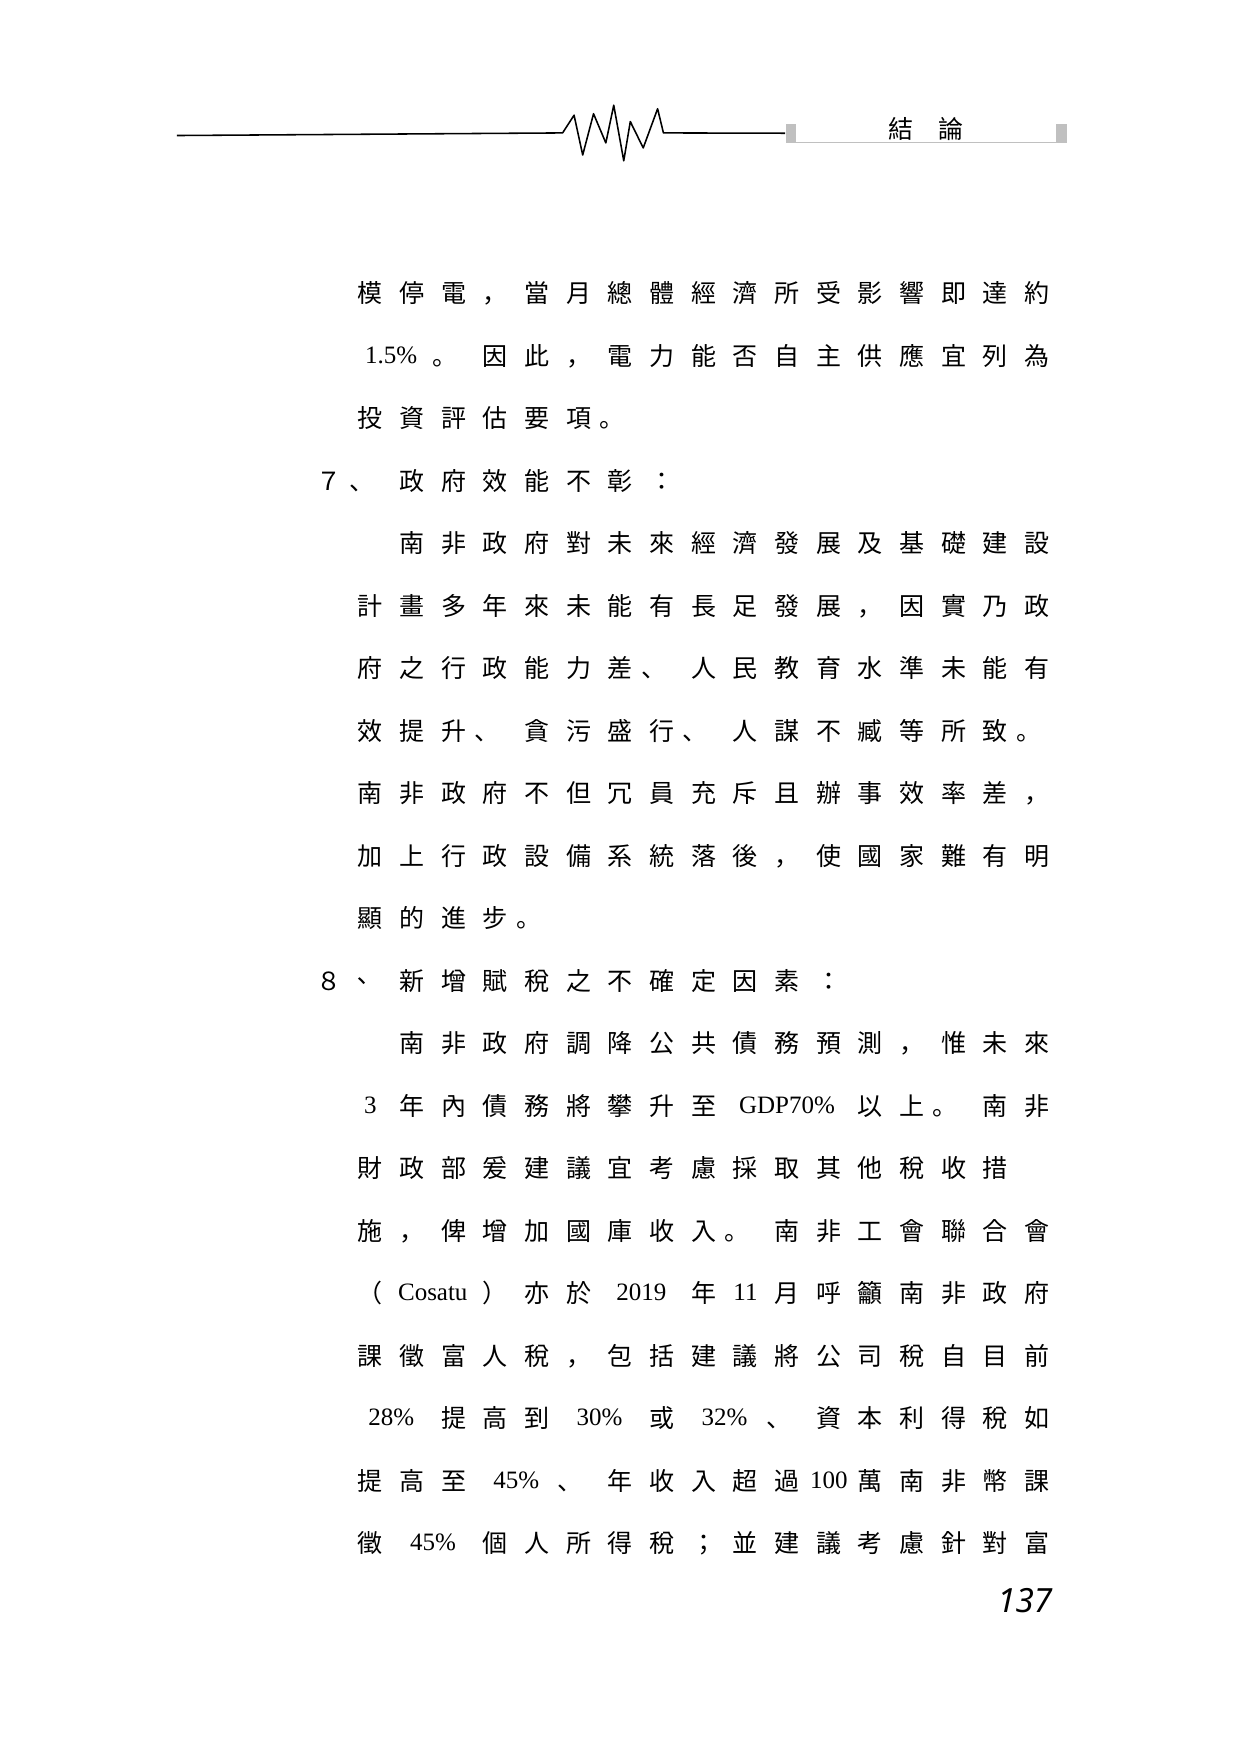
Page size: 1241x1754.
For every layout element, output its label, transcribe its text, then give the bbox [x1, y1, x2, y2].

text 南非政府對未來經濟發展及基礎建設計畫多年來未能有長足發展，因實乃政府之行政能力差、人民教育水準未能有效提升、貪污盛行、人謀不臧等所致。南非政府不但冗員充斥且辦事效率差，加上行政設備系統落後，使國家難有明顯的進步。 [330, 500, 1058, 938]
text 模停電，當月總體經濟所受影響即達約1.5%。因此，電力能否自主供應宜列為投資評估要項。 [330, 250, 1058, 438]
text ７、政府效能不彰： [281, 438, 1058, 500]
text ８、新增賦稅之不確定因素： [281, 938, 1058, 1000]
text 南非政府調降公共債務預測，惟未來3年內債務將攀升至GDP70%以上。南非財政部爰建議宜考慮採取其他稅收措施，俾增加國庫收入。南非工會聯合會（Cosatu）亦於2019年11月呼籲南非政府課徵富人稅，包括建議將公司稅自目前28%提高到30%或32%、資本利得稅如提高至45%、年收入超過100萬南非幣課徵45%個人所得稅；並建議考慮針對富 [330, 1000, 1058, 1563]
